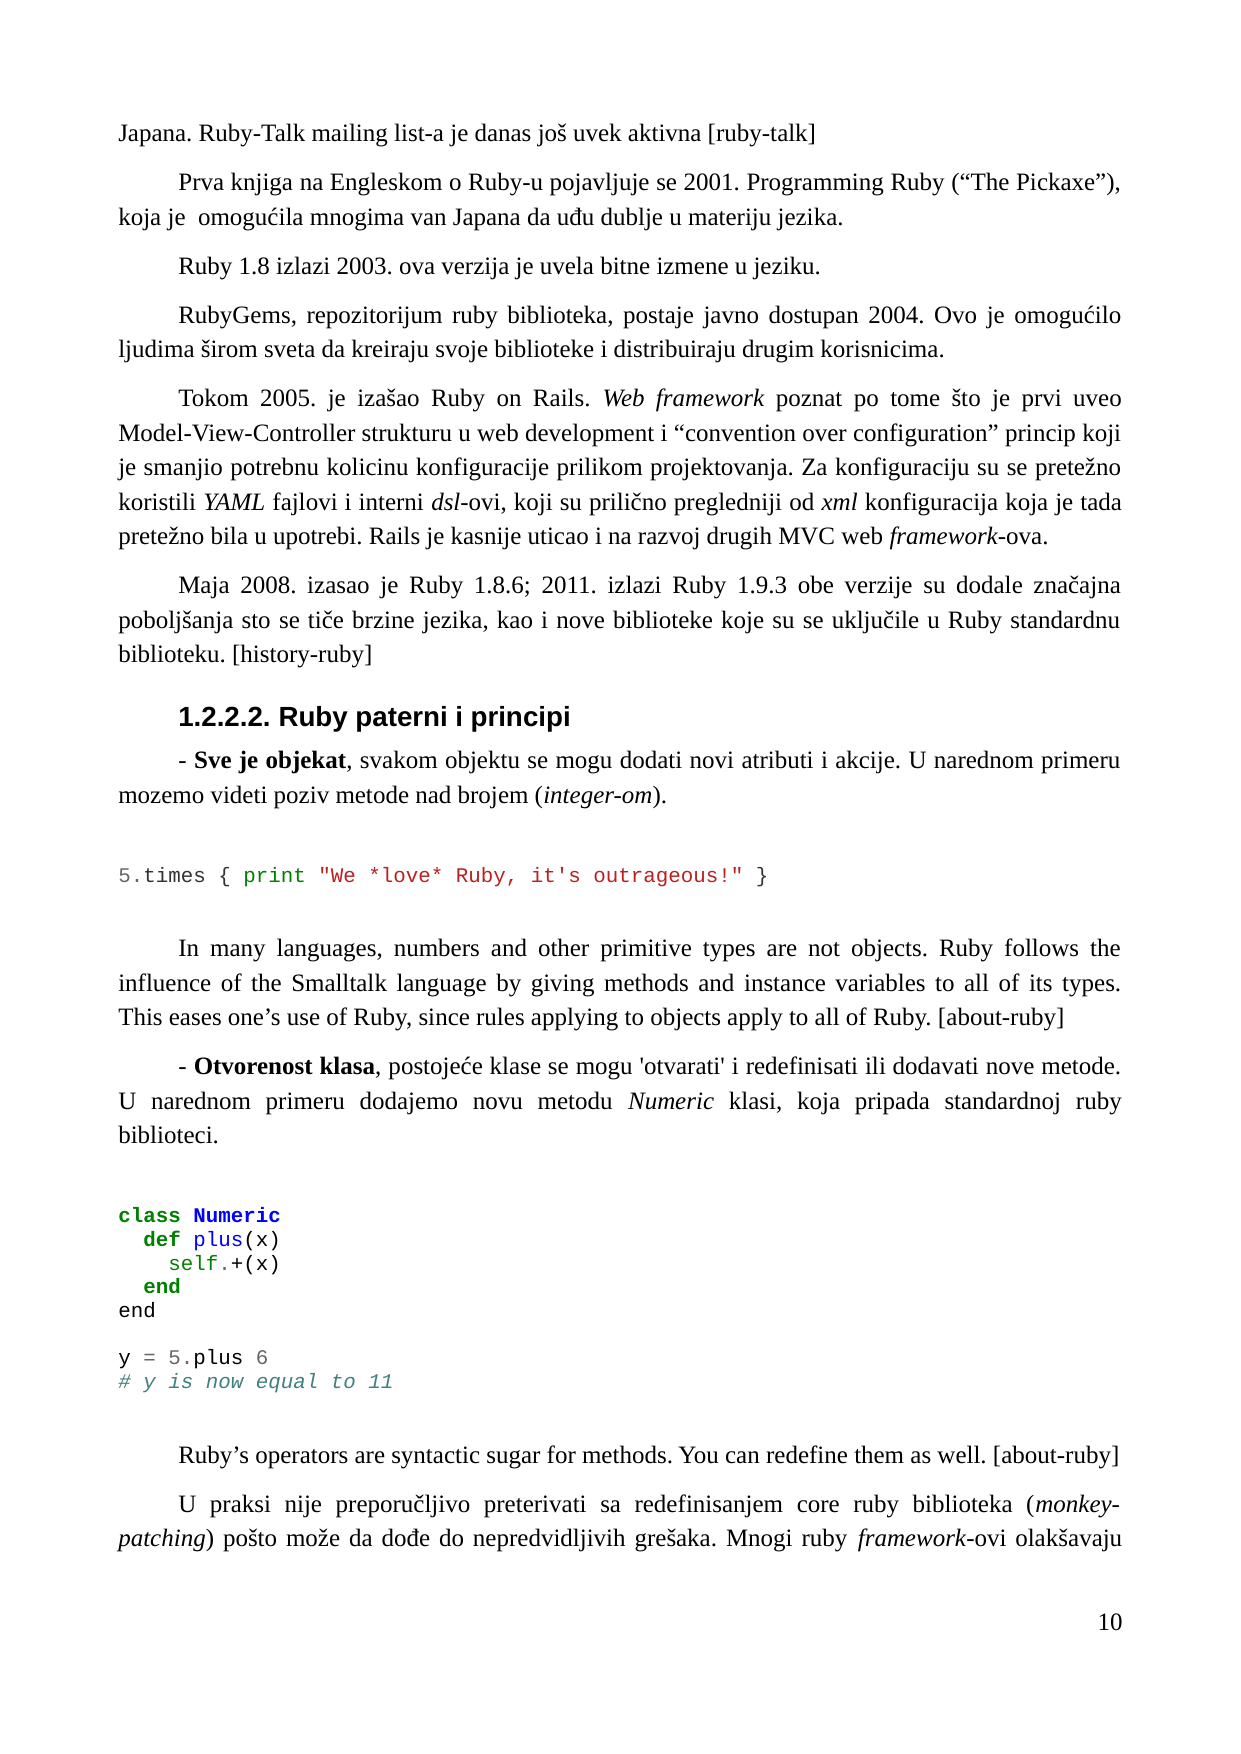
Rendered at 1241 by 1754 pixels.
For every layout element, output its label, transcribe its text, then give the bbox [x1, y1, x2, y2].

text In many languages, numbers and other primitive types are not objects. Ruby follows the influence of the Smalltalk language by giving methods and instance variables to all of its types. This eases one’s use of Ruby, since rules applying to objects apply to all of Ruby. [about-ruby] [118, 933, 1122, 1031]
text RubyGems, repozitorijum ruby biblioteka, postaje javno dostupan 2004. Ovo je omogućilo ljudima širom sveta da kreiraju svoje biblioteke i distribuiraju drugim korisnicima. [118, 300, 1122, 363]
text - Sve je objekat, svakom objektu se mogu dodati novi atributi i akcije. U narednom primeru mozemo videti poziv metode nad brojem (integer-om). [118, 745, 1122, 808]
text Maja 2008. izasao je Ruby 1.8.6; 2011. izlazi Ruby 1.9.3 obe verzije su dodale značajna poboljšanja sto se tiče brzine jezika, kao i nove biblioteke koje su se uključile u Ruby standardnu biblioteku. [history-ruby] [118, 570, 1122, 668]
text - Otvorenost klasa, postojeće klase se mogu 'otvarati' i redefinisati ili dodavati nove metode. U narednom primeru dodajemo novu metodu Numeric klasi, koja pripada standardnoj ruby biblioteci. [118, 1051, 1122, 1149]
text def plus(x) [118, 1229, 1122, 1253]
text self.+(x) [118, 1253, 1122, 1276]
text class Numeric [118, 1206, 1122, 1229]
text Japana. Ruby-Talk mailing list-a je danas još uvek aktivna [ruby-talk] [118, 118, 1122, 147]
text 5.times { print "We *love* Ruby, it's outrageous!" } [118, 865, 1122, 888]
text end [118, 1300, 1122, 1324]
text Ruby 1.8 izlazi 2003. ova verzija je uvela bitne izmene u jeziku. [118, 251, 1122, 279]
subtitle Ruby paterni i principi [118, 701, 1122, 733]
text Ruby’s operators are syntactic sugar for methods. You can redefine them as well. [about-ruby] [118, 1440, 1122, 1468]
text U praksi nije preporučljivo preterivati sa redefinisanjem core ruby biblioteka (monkey-patching) pošto može da dođe do nepredvidljivih grešaka. Mnogi ruby framework-ovi olakšavaju [118, 1489, 1122, 1552]
text end [118, 1276, 1122, 1300]
text # y is now equal to 11 [118, 1371, 1122, 1395]
text Tokom 2005. je izašao Ruby on Rails. Web framework poznat po tome što je prvi uveo Model-View-Controller strukturu u web development i “convention over configuration” princip koji je smanjio potrebnu kolicinu konfiguracije prilikom projektovanja. Za konfiguraciju su se pretežno koristili YAML fajlovi i interni dsl-ovi, koji su prilično pregledniji od xml konfiguracija koja je tada pretežno bila u upotrebi. Rails je kasnije uticao i na razvoj drugih MVC web framework-ova. [118, 383, 1122, 550]
text y = 5.plus 6 [118, 1347, 1122, 1371]
text Prva knjiga na Engleskom o Ruby-u pojavljuje se 2001. Programming Ruby (“The Pickaxe”), koja je omogućila mnogima van Japana da uđu dublje u materiju jezika. [118, 167, 1122, 230]
